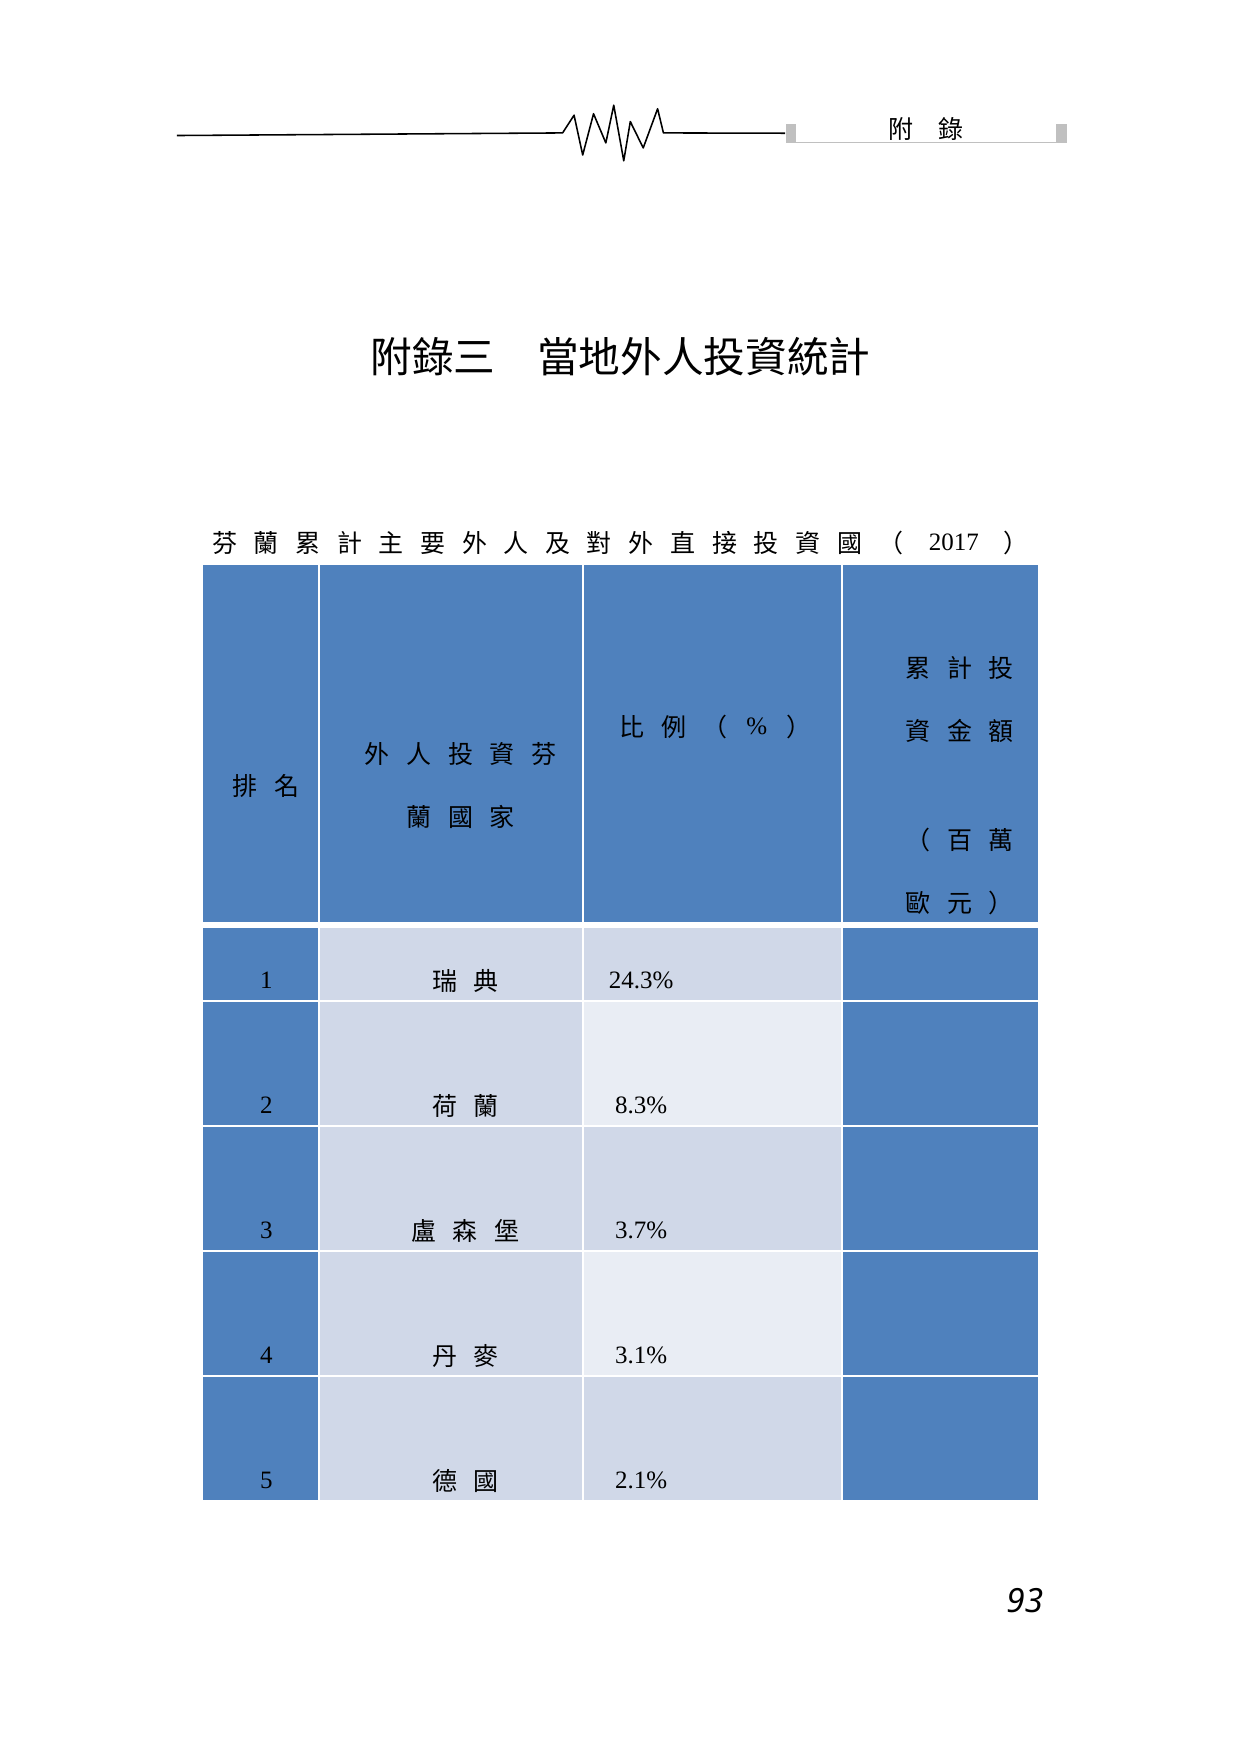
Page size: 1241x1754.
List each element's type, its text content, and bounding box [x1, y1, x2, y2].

table_cell 瑞典 [320, 928, 582, 1000]
table_cell 8.3% [584, 1002, 841, 1125]
table_cell [843, 1127, 1038, 1250]
table_cell [843, 1377, 1038, 1500]
table_cell 2 [203, 1002, 318, 1125]
table_cell 德國 [320, 1377, 582, 1500]
table_header 累計投資金額 （百萬歐元） [843, 565, 1038, 922]
table_cell 盧森堡 [320, 1127, 582, 1250]
table_cell 1 [203, 928, 318, 1000]
table_cell [843, 1002, 1038, 1125]
table_cell 5 [203, 1377, 318, 1500]
table_cell 24.3% [584, 928, 841, 1000]
table_cell 3 [203, 1127, 318, 1250]
text 芬蘭累計主要外人及對外直接投資國（2017） [183, 500, 1058, 563]
table_cell 荷蘭 [320, 1002, 582, 1125]
table_header 比例（%） [584, 565, 841, 922]
table_cell [843, 1252, 1038, 1375]
table_header 外人投資芬蘭國家 [320, 565, 582, 922]
table_cell 3.1% [584, 1252, 841, 1375]
table_cell 4 [203, 1252, 318, 1375]
table_cell 丹麥 [320, 1252, 582, 1375]
text 附錄三 當地外人投資統計 [183, 313, 1058, 375]
table_cell 3.7% [584, 1127, 841, 1250]
table_cell 2.1% [584, 1377, 841, 1500]
table_cell [843, 928, 1038, 1000]
table_header 排名 [203, 565, 318, 922]
